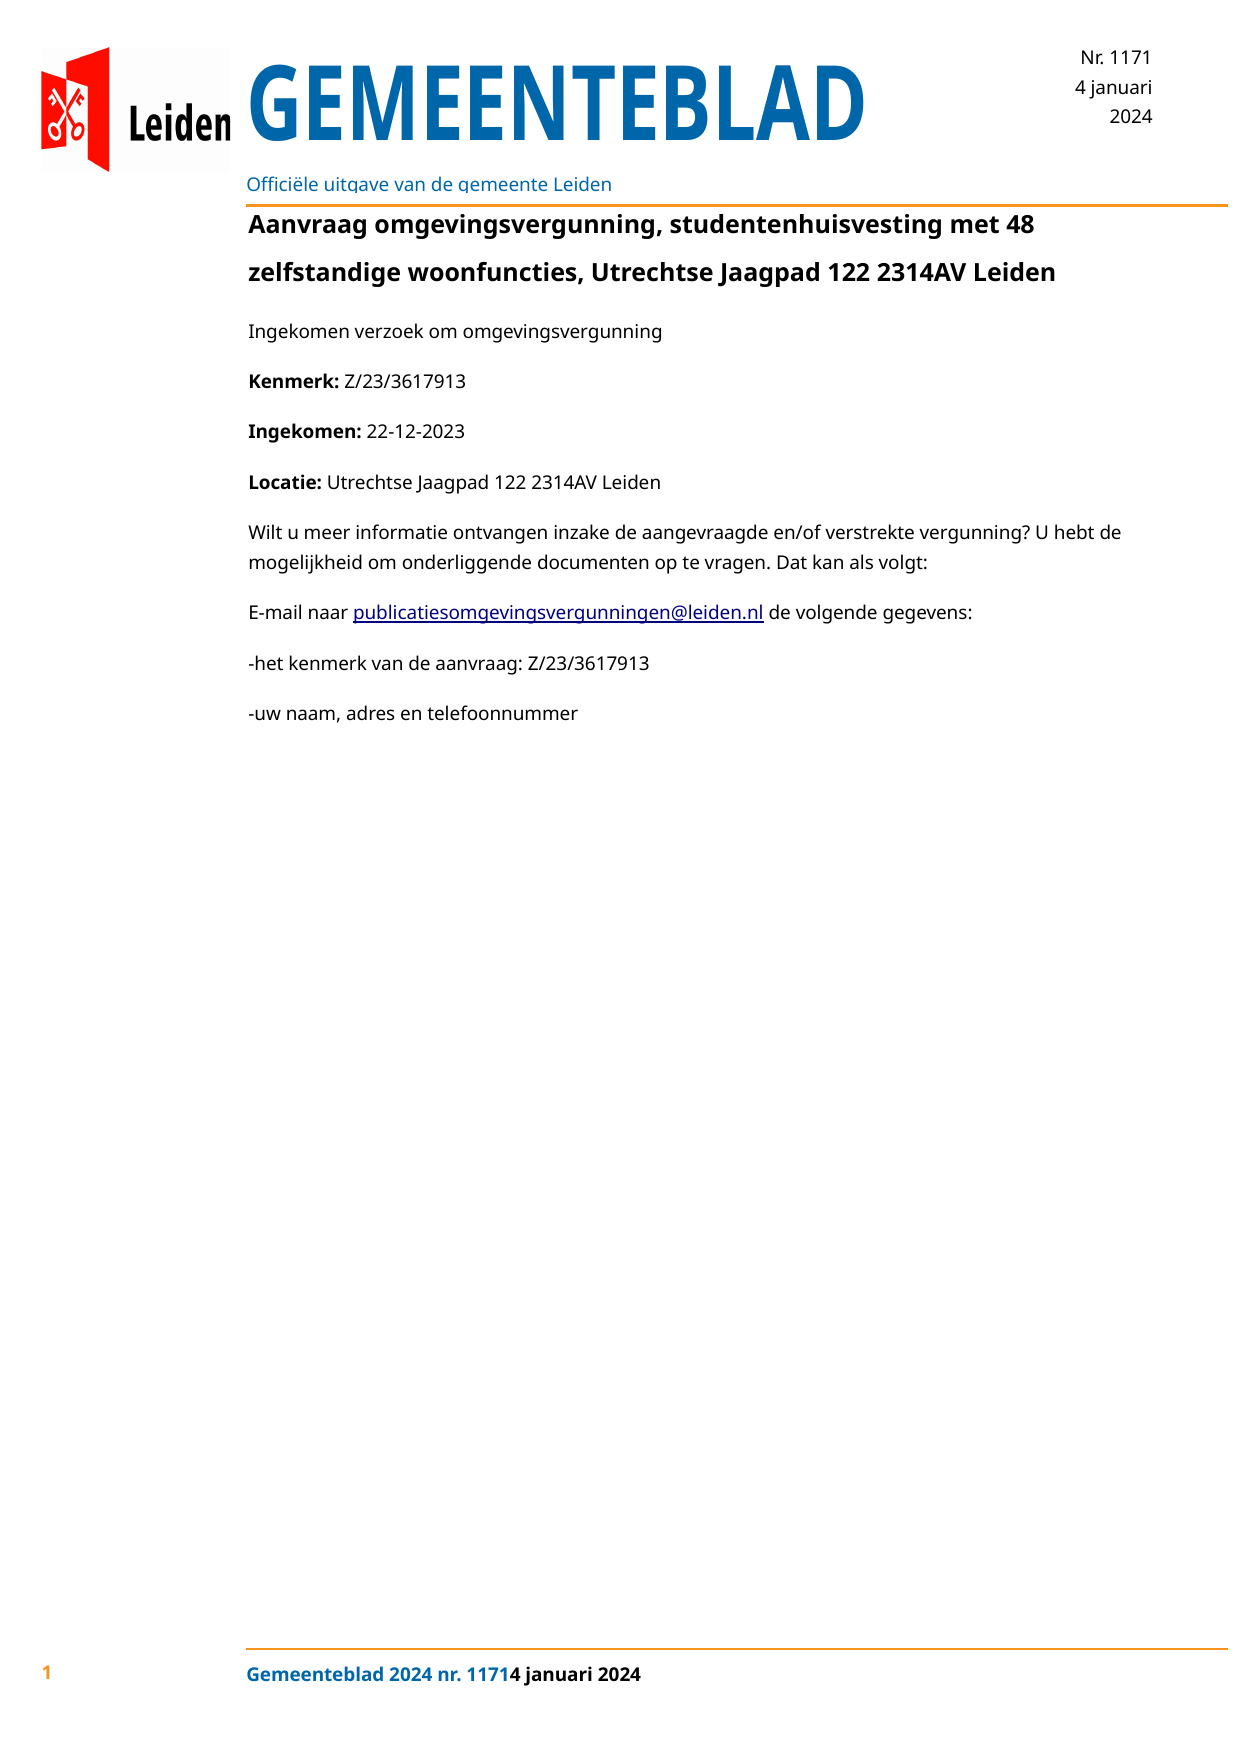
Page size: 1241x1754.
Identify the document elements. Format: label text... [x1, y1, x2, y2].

text Kenmerk: Z/23/3617913 [248, 368, 1152, 394]
text Ingekomen verzoek om omgevingsvergunning [248, 318, 1152, 344]
text Locatie: Utrechtse Jaagpad 122 2314AV Leiden [248, 469, 1152, 495]
text Wilt u meer informatie ontvangen inzake de aangevraagde en/of verstrekte vergunning? U hebt de mogelijkheid om onderliggende documenten op te vragen. Dat kan als volgt: [248, 519, 1152, 575]
text E-mail naar publicatiesomgevingsvergunningen@leiden.nl de volgende gegevens: [248, 599, 1152, 625]
text -uw naam, adres en telefoonnummer [248, 700, 1152, 726]
picture [41, 47, 231, 172]
text Aanvraag omgevingsvergunning, studentenhuisvesting met 48 zelfstandige woonfuncties, Utrechtse Jaagpad 122 2314AV Leiden [248, 207, 1152, 288]
text -het kenmerk van de aanvraag: Z/23/3617913 [248, 650, 1152, 676]
text Ingekomen: 22-12-2023 [248, 419, 1152, 444]
